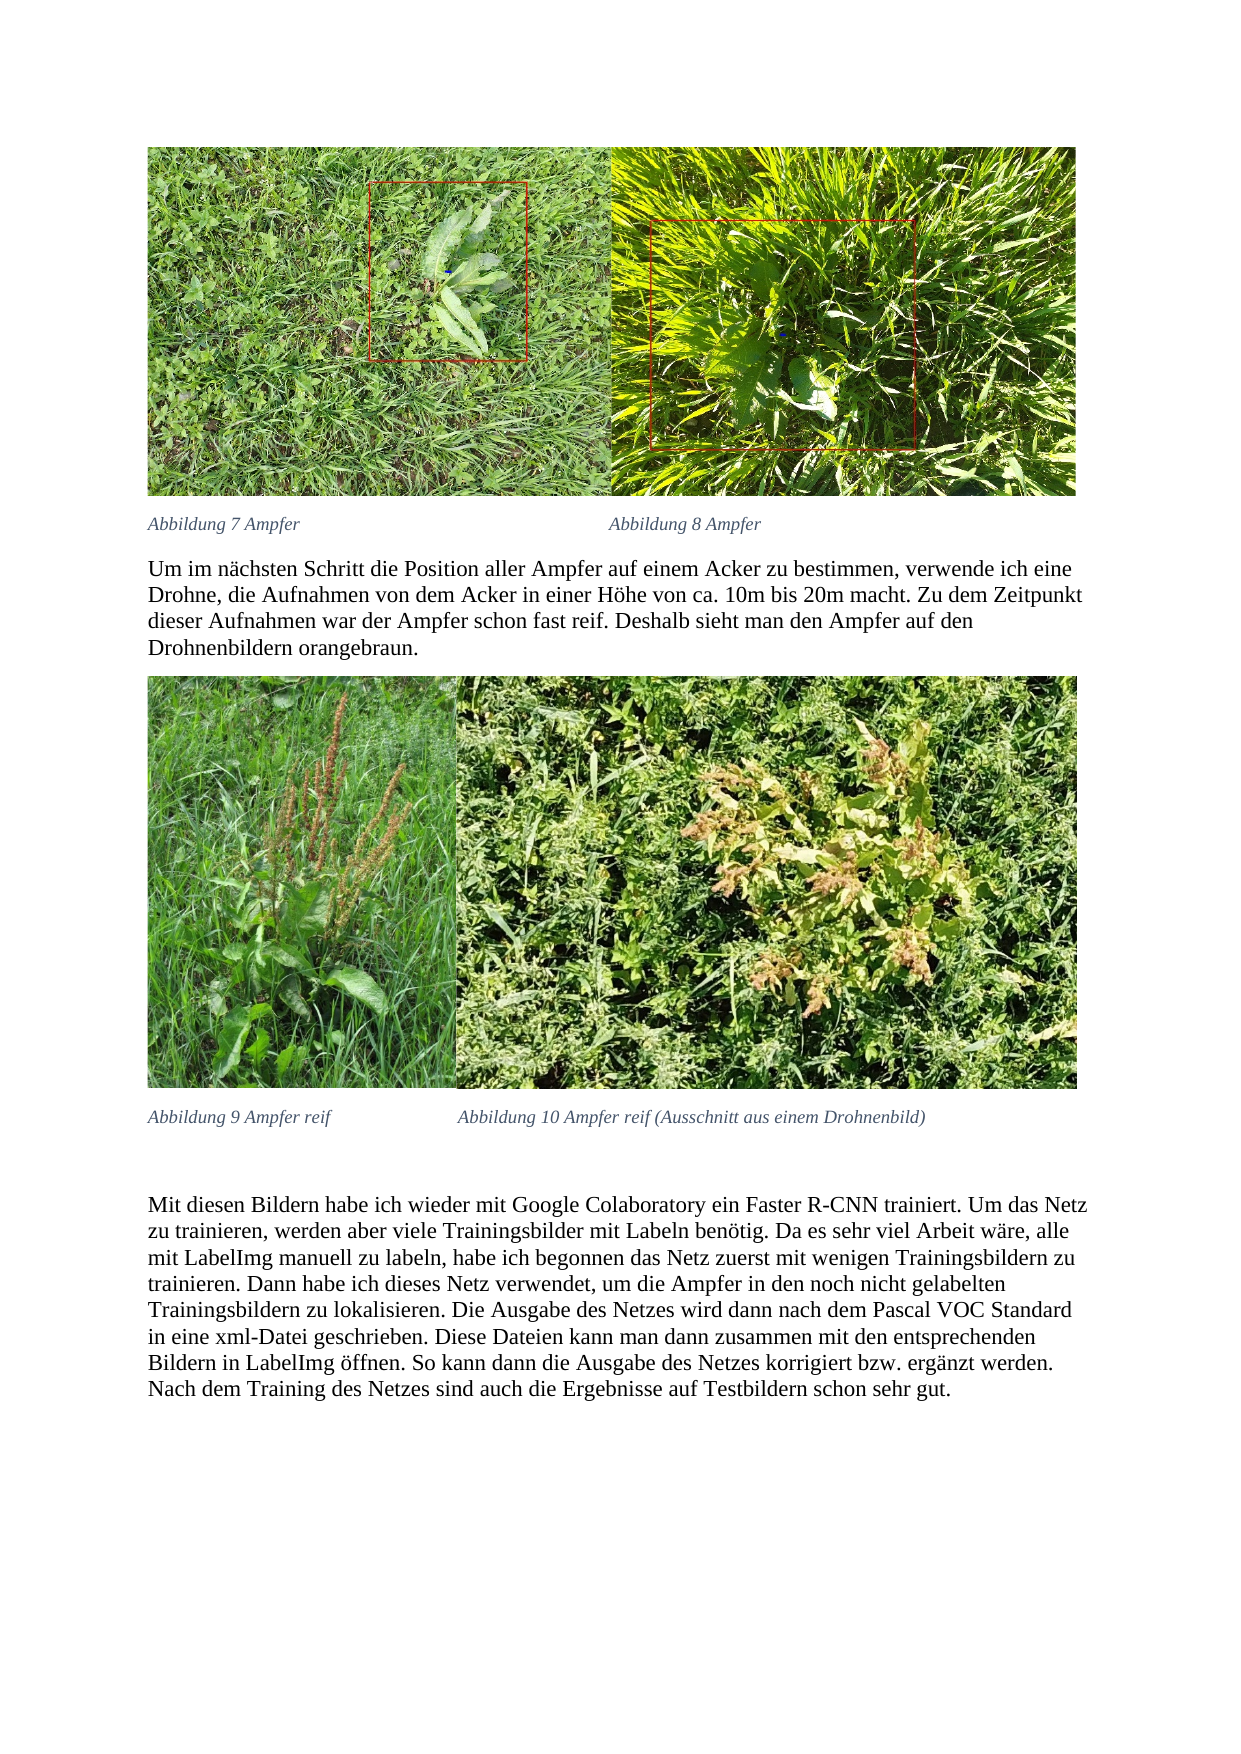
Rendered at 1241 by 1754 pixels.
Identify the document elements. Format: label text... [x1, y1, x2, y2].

text Abbildung 9 Ampfer reif Abbildung 10 Ampfer reif (Ausschnitt aus einem Drohnenbild) [148, 1106, 1093, 1127]
text Mit diesen Bildern habe ich wieder mit Google Colaboratory ein Faster R-CNN trainiert. Um das Netz zu trainieren, werden aber viele Trainingsbilder mit Labeln benötig. Da es sehr viel Arbeit wäre, alle mit LabelImg manuell zu labeln, habe ich begonnen das Netz zuerst mit wenigen Trainingsbildern zu trainieren. Dann habe ich dieses Netz verwendet, um die Ampfer in den noch nicht gelabelten Trainingsbildern zu lokalisieren. Die Ausgabe des Netzes wird dann nach dem Pascal VOC Standard in eine xml-Datei geschrieben. Diese Dateien kann man dann zusammen mit den entsprechenden Bildern in LabelImg öffnen. So kann dann die Ausgabe des Netzes korrigiert bzw. ergänzt werden. Nach dem Training des Netzes sind auch die Ergebnisse auf Testbildern schon sehr gut. [148, 1191, 1093, 1402]
text Um im nächsten Schritt die Position aller Ampfer auf einem Acker zu bestimmen, verwende ich eine Drohne, die Aufnahmen von dem Acker in einer Höhe von ca. 10m bis 20m macht. Zu dem Zeitpunkt dieser Aufnahmen war der Ampfer schon fast reif. Deshalb sieht man den Ampfer auf den Drohnenbildern orangebraun. [148, 555, 1093, 660]
text Abbildung 7 Ampfer Abbildung 8 Ampfer [148, 512, 1093, 534]
